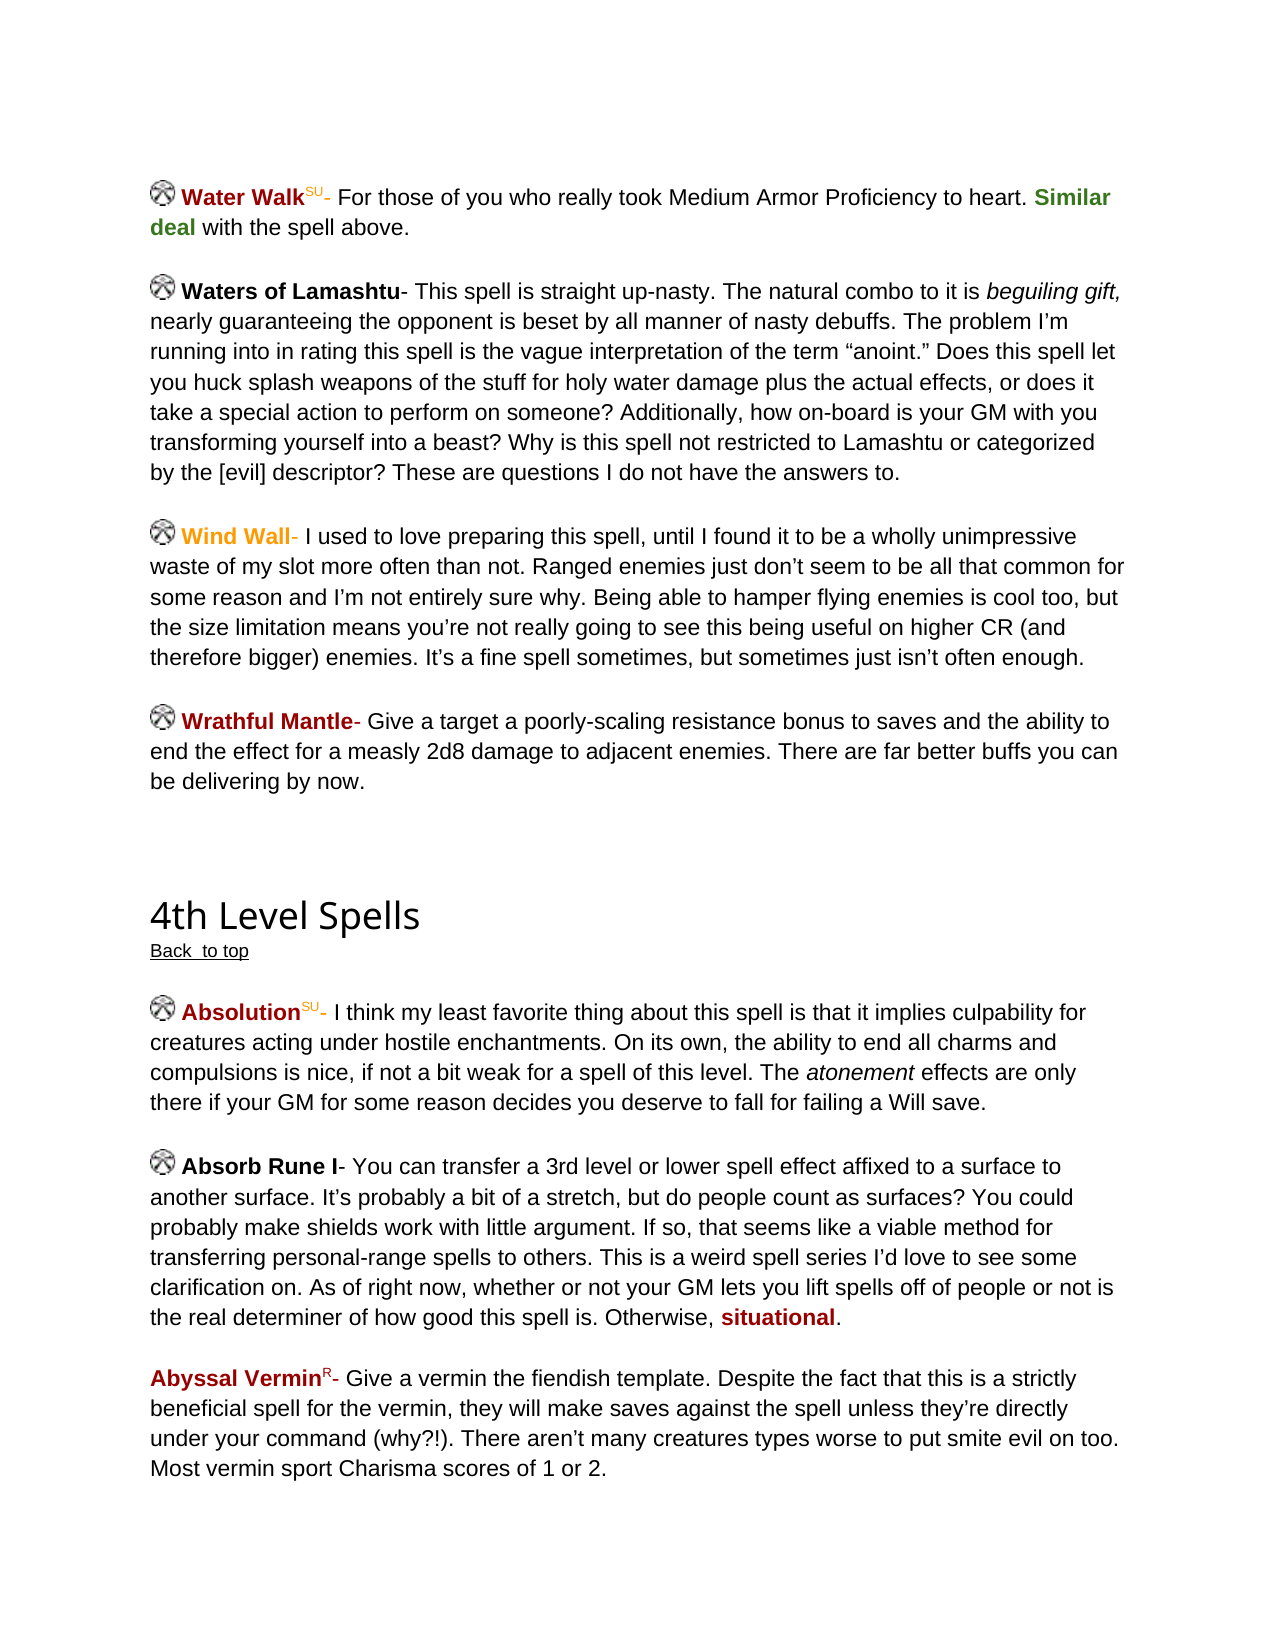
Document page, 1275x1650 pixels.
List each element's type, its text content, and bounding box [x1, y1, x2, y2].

text Back to top [150, 940, 1125, 962]
text Absorb Rune I- You can transfer a 3rd level or lower spell effect affixed to a surface to another surface. It’s probably a bit of a stretch, but do people count as surfaces? You could probably make shields work with little argument. If so, that seems like a viable method for transferring personal-range spells to others. This is a weird spell series I’d love to see some clarification on. As of right now, whether or not your GM lets you lift spells off of people or not is the real determiner of how good this spell is. Otherwise, situational. [150, 1150, 1125, 1331]
text Water WalkSU- For those of you who really took Medium Armor Proficiency to heart. Similar deal with the spell above. [150, 180, 1125, 240]
text Waters of Lamashtu- This spell is straight up-nasty. The natural combo to it is beguiling gift, nearly guaranteeing the opponent is beset by all manner of nasty debuffs. The problem I’m running into in rating this spell is the vague interpretation of the term “anoint.” Does this spell let you huck splash weapons of the stuff for holy water damage plus the actual effects, or does it take a special action to perform on someone? Additionally, how on-board is your GM with you transforming yourself into a beast? Why is this spell not restricted to Lamashtu or categorized by the [evil] descriptor? These are questions I do not have the answers to. [150, 274, 1125, 486]
text Abyssal VerminR- Give a vermin the fiendish template. Despite the fact that this is a strictly beneficial spell for the vermin, they will make saves against the spell unless they’re directly under your command (why?!). There aren’t many creatures types worse to put smite evil on too. Most vermin sport Charisma scores of 1 or 2. [150, 1365, 1125, 1482]
text Wrathful Mantle- Give a target a poorly-scaling resistance bonus to saves and the ability to end the effect for a measly 2d8 damage to adjacent enemies. There are far better buffs you can be delivering by now. [150, 704, 1125, 795]
text AbsolutionSU- I think my least favorite thing about this spell is that it implies culpability for creatures acting under hostile enchantments. On its own, the ability to end all charms and compulsions is nice, if not a bit weak for a spell of this level. The atonement effects are only there if your GM for some reason decides you deserve to fall for failing a Will save. [150, 995, 1125, 1116]
picture [150, 519, 175, 545]
picture [150, 1149, 175, 1175]
picture [150, 704, 175, 730]
subtitle 4th Level Spells [150, 889, 1125, 940]
text Wind Wall- I used to love preparing this spell, until I found it to be a wholly unimpressive waste of my slot more often than not. Ranged enemies just don’t seem to be all that common for some reason and I’m not entirely sure why. Being able to hamper flying enemies is cool too, but the size limitation means you’re not really going to see this being useful on higher CR (and therefore bigger) enemies. It’s a fine spell sometimes, but sometimes just isn’t often enough. [150, 519, 1125, 670]
picture [150, 180, 175, 206]
picture [150, 995, 175, 1021]
picture [150, 274, 175, 300]
